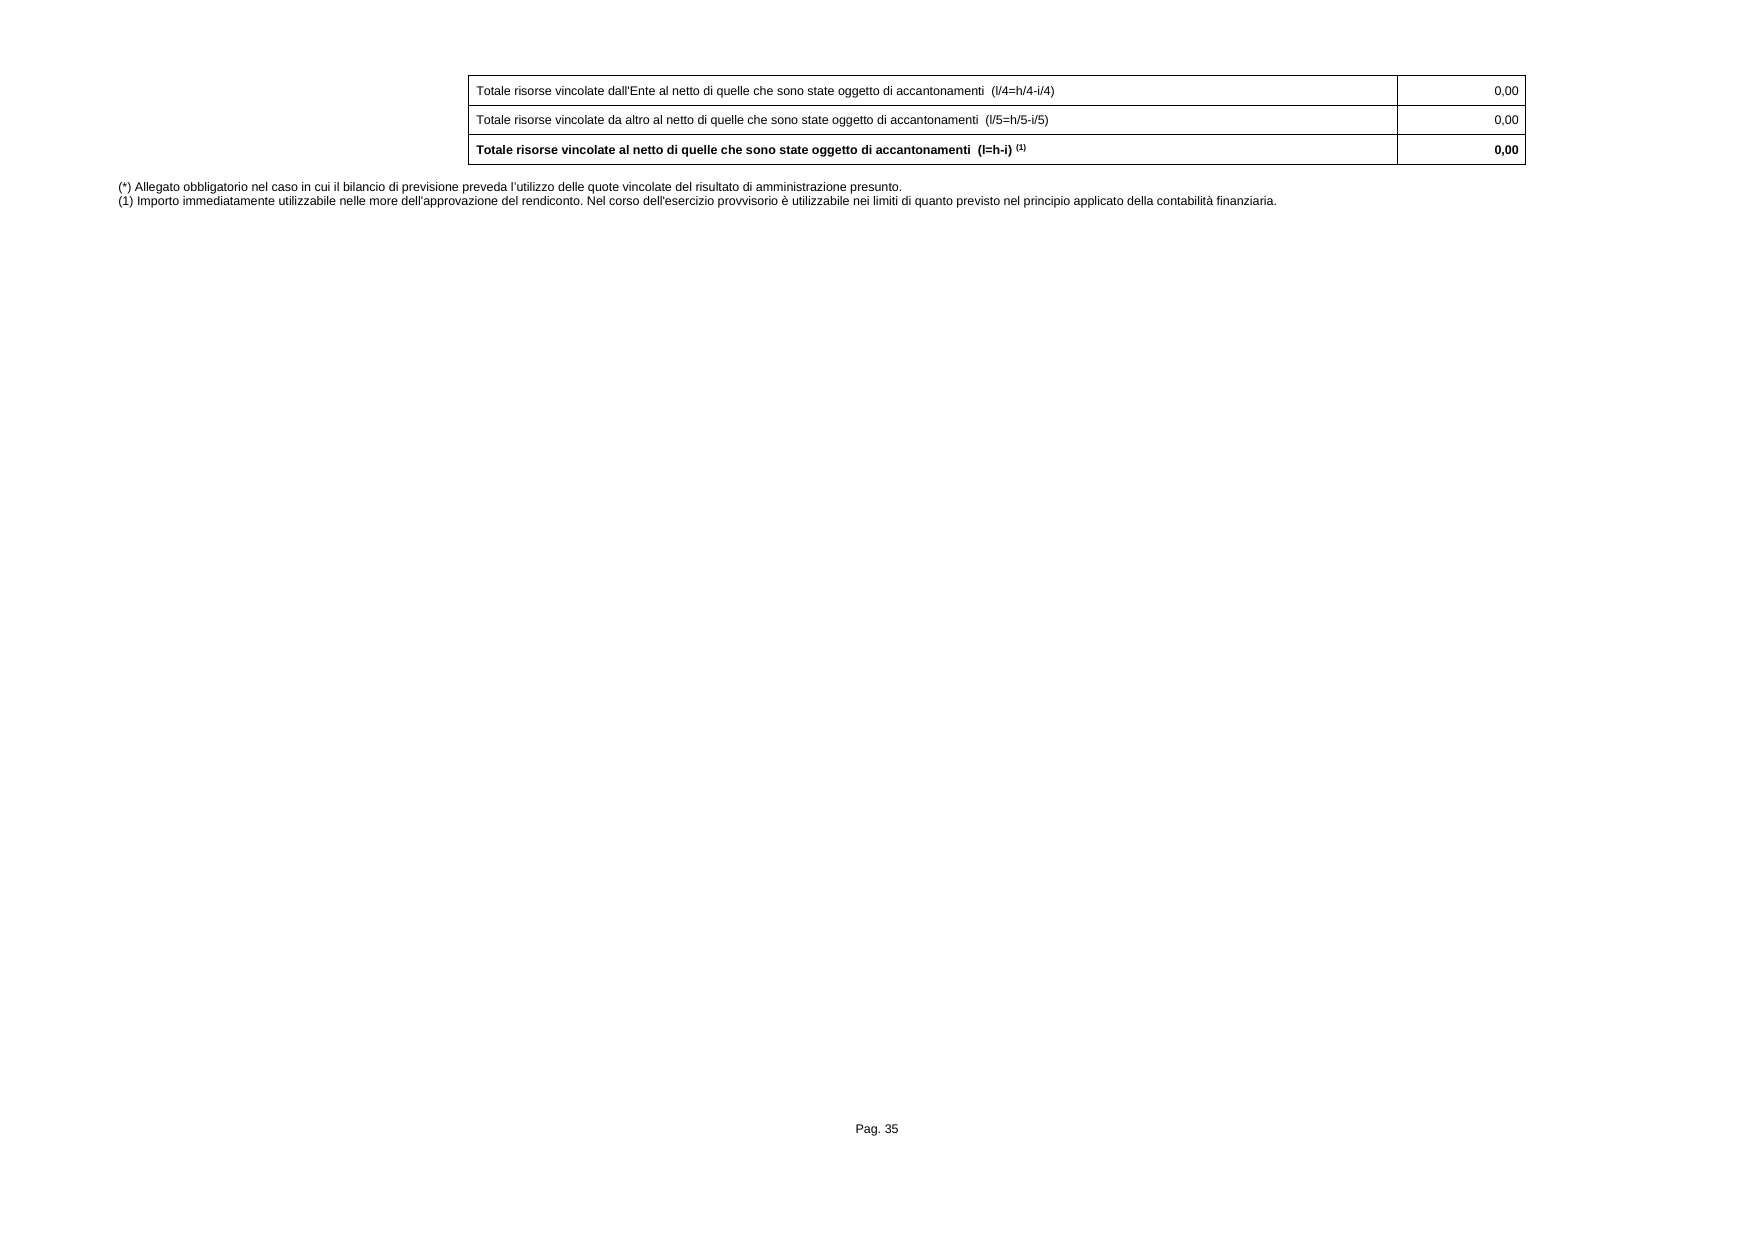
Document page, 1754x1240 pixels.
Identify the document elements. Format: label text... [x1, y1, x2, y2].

table_cell [1526, 134, 1654, 164]
text (1) Importo immediatamente utilizzabile nelle more dell'approvazione del rendiconto. Nel corso dell'esercizio provvisorio è utilizzabile nei limiti di quanto previsto nel principio applicato della contabilità finanziaria. [118, 193, 1636, 208]
table_cell [1526, 105, 1654, 134]
table_cell [118, 105, 212, 134]
table_cell [1526, 75, 1654, 104]
text (*) Allegato obbligatorio nel caso in cui il bilancio di previsione preveda l’utilizzo delle quote vincolate del risultato di amministrazione presunto. [118, 179, 1636, 193]
table_cell Totale risorse vincolate da altro al netto di quelle che sono state oggetto di accantonamenti (l/5=h/5-i/5) [469, 106, 1397, 134]
table_cell [118, 75, 212, 104]
table_cell [213, 75, 374, 104]
table_cell [213, 105, 374, 134]
table_cell Totale risorse vincolate al netto di quelle che sono state oggetto di accantonamenti (l=h-i) (1) [469, 135, 1397, 164]
table_cell [374, 105, 468, 134]
table_cell [374, 134, 468, 164]
table_cell [118, 134, 212, 164]
table_cell [213, 134, 374, 164]
table_cell 0,00 [1398, 106, 1525, 134]
table_cell [374, 75, 468, 104]
table_cell Totale risorse vincolate dall'Ente al netto di quelle che sono state oggetto di accantonamenti (l/4=h/4-i/4) [469, 76, 1397, 104]
table_cell 0,00 [1398, 76, 1525, 104]
table_cell 0,00 [1398, 135, 1525, 164]
